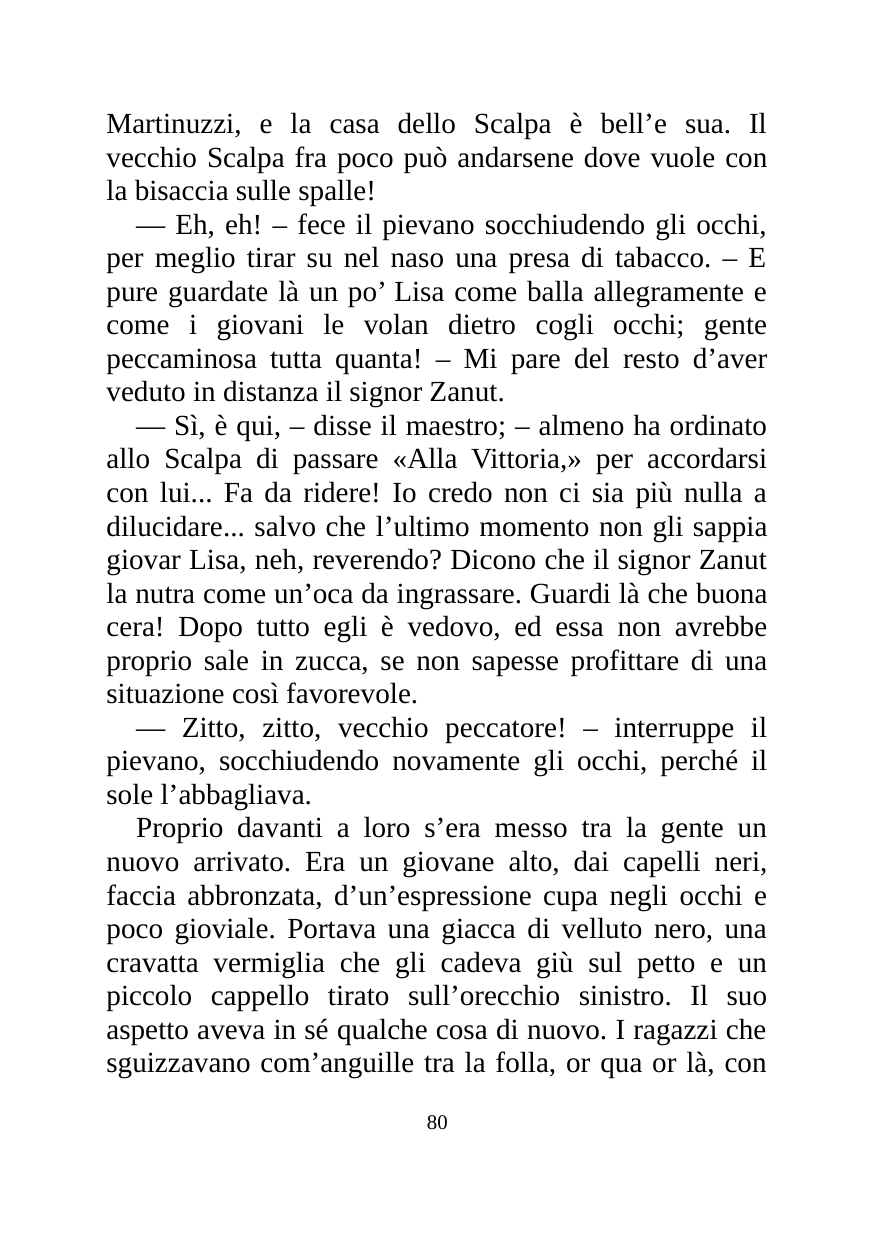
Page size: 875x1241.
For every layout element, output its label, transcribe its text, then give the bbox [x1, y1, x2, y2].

text — Sì, è qui, – disse il maestro; – almeno ha ordinato allo Scalpa di passare «Alla Vittoria,» per accordarsi con lui... Fa da ridere! Io credo non ci sia più nulla a dilucidare... salvo che l’ultimo momento non gli sappia giovar Lisa, neh, reverendo? Dicono che il signor Zanut la nutra come un’oca da ingrassare. Guardi là che buona cera! Dopo tutto egli è vedovo, ed essa non avrebbe proprio sale in zucca, se non sapesse profittare di una situazione così favorevole. [106, 408, 768, 710]
text — Eh, eh! – fece il pievano socchiudendo gli occhi, per meglio tirar su nel naso una presa di tabacco. – E pure guardate là un po’ Lisa come balla allegramente e come i giovani le volan dietro cogli occhi; gente peccaminosa tutta quanta! – Mi pare del resto d’aver veduto in distanza il signor Zanut. [106, 207, 768, 408]
text Martinuzzi, e la casa dello Scalpa è bell’e sua. Il vecchio Scalpa fra poco può andarsene dove vuole con la bisaccia sulle spalle! [106, 106, 768, 207]
text — Zitto, zitto, vecchio peccatore! – interruppe il pievano, socchiudendo novamente gli occhi, perché il sole l’abbagliava. [106, 710, 768, 811]
text Proprio davanti a loro s’era messo tra la gente un nuovo arrivato. Era un giovane alto, dai capelli neri, faccia abbronzata, d’un’espressione cupa negli occhi e poco gioviale. Portava una giacca di velluto nero, una cravatta vermiglia che gli cadeva giù sul petto e un piccolo cappello tirato sull’orecchio sinistro. Il suo aspetto aveva in sé qualche cosa di nuovo. I ragazzi che sguizzavano com’anguille tra la folla, or qua or là, con [106, 811, 768, 1079]
